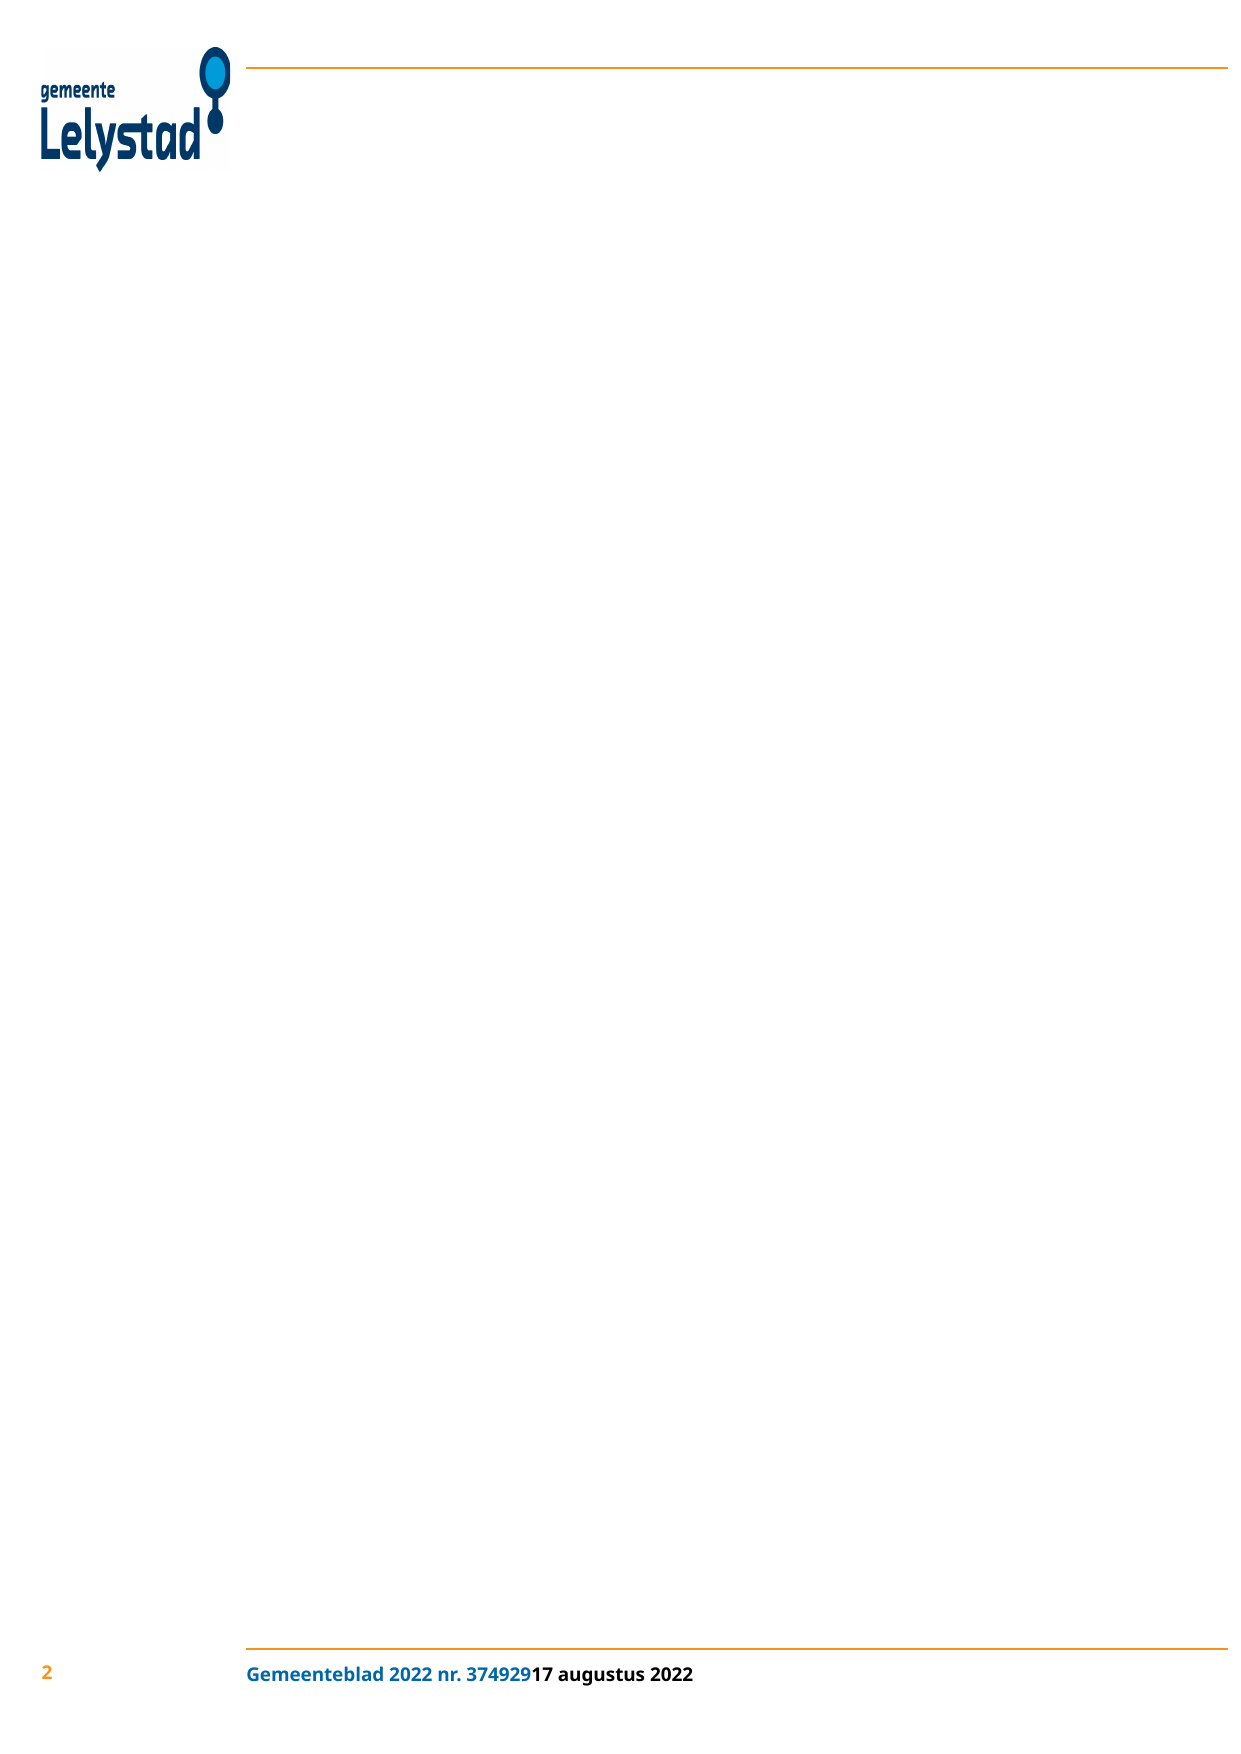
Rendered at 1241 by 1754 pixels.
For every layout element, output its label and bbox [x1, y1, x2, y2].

picture [41, 47, 231, 172]
